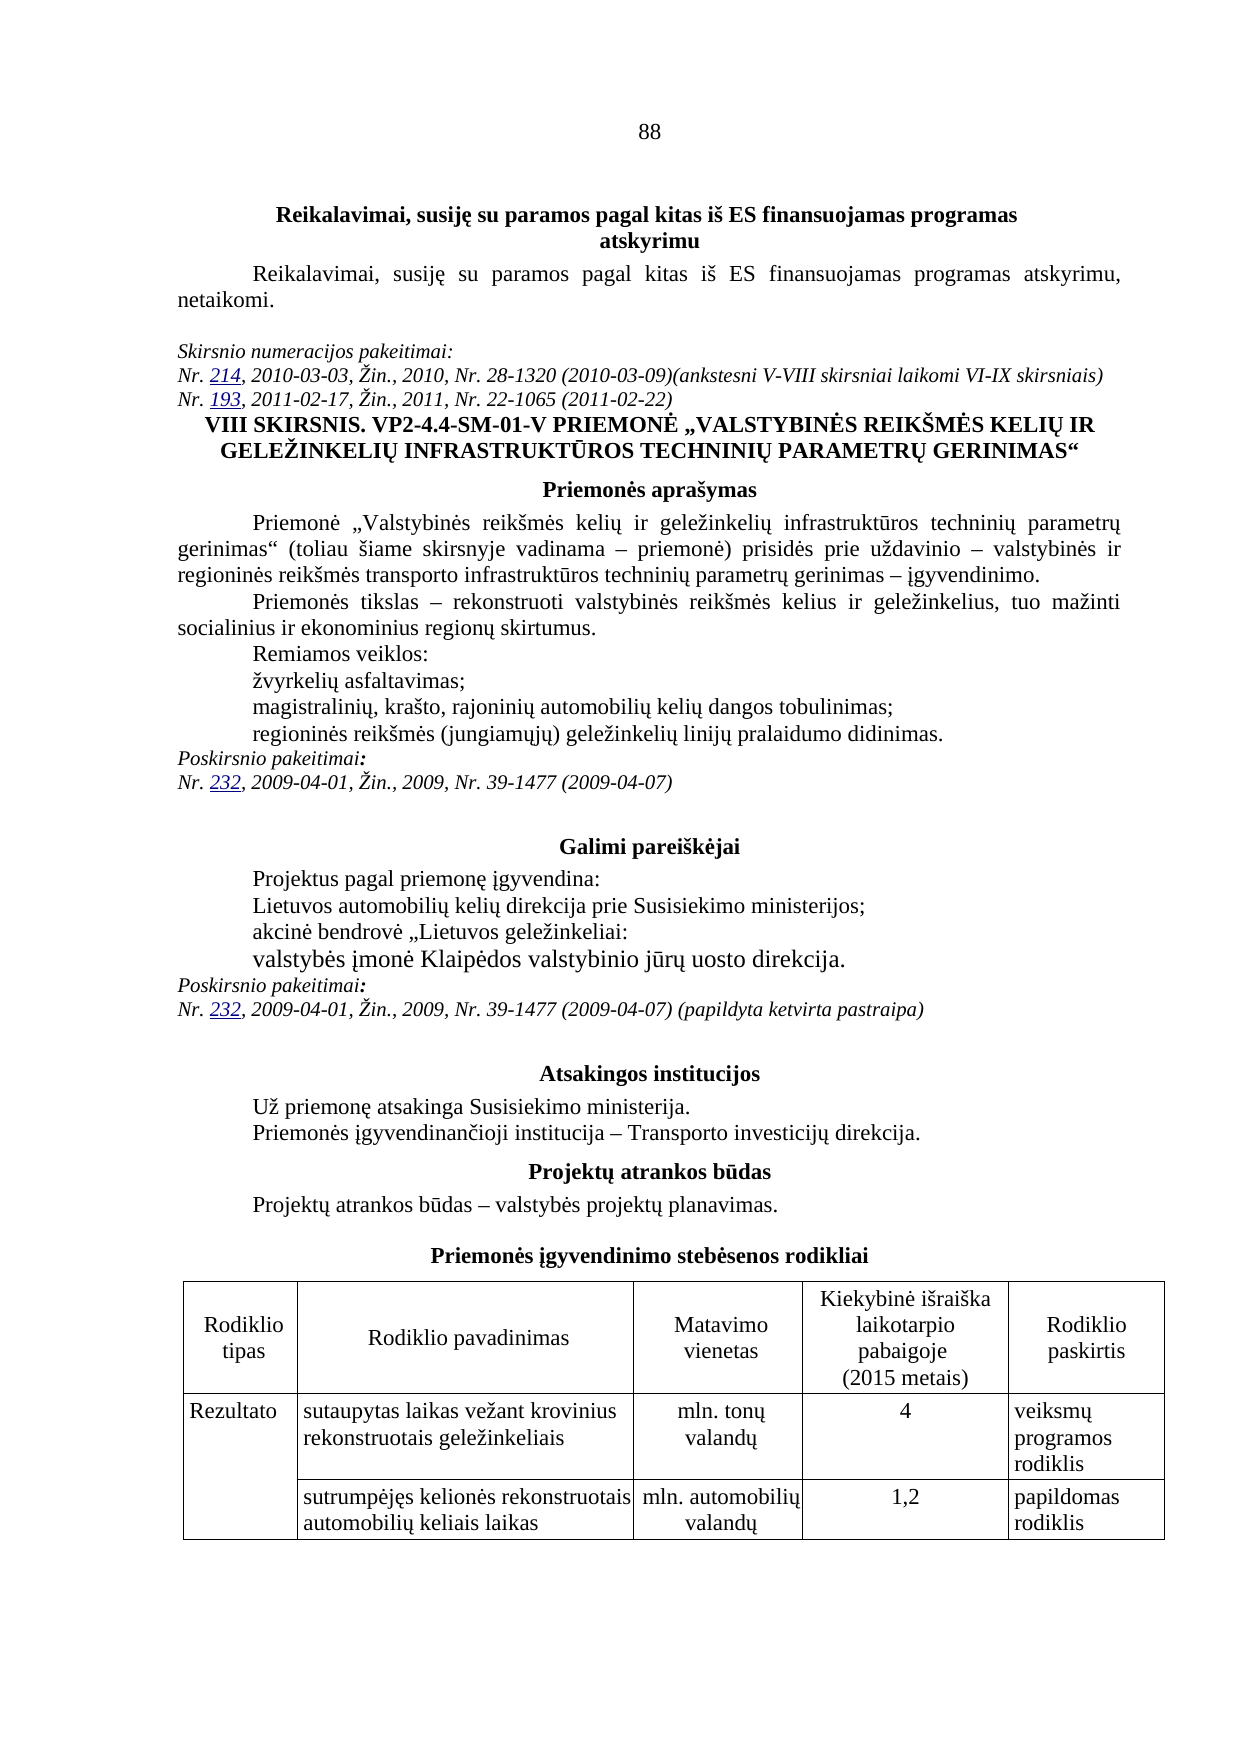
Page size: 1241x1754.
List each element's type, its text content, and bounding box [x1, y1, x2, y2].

text Priemonės tikslas – rekonstruoti valstybinės reikšmės kelius ir geležinkelius, tuo mažinti socialinius ir ekonominius regionų skirtumus. [177, 588, 1122, 641]
text regioninės reikšmės (jungiamųjų) geležinkelių linijų pralaidumo didinimas. [177, 719, 1122, 746]
table_header Rodiklio pavadinimas [298, 1282, 633, 1393]
text Nr. 214, 2010-03-03, Žin., 2010, Nr. 28-1320 (2010-03-09)(ankstesni V-VIII skirsniai laikomi VI-IX skirsniais) [177, 363, 1122, 387]
text Remiamos veiklos: [177, 641, 1122, 667]
subtitle Poskirsnio pakeitimai: [177, 746, 1122, 770]
table_header Rodiklio tipas [184, 1282, 297, 1393]
text Atsakingos institucijos [177, 1060, 1122, 1087]
subtitle Poskirsnio pakeitimai: [177, 973, 1122, 997]
text valstybės įmonė Klaipėdos valstybinio jūrų uosto direkcija. [177, 944, 1122, 973]
table_cell 1,2 [803, 1480, 1008, 1539]
text Nr. 232, 2009-04-01, Žin., 2009, Nr. 39-1477 (2009-04-07) [177, 770, 1122, 794]
table_cell mln. automobilių valandų [634, 1480, 802, 1539]
text Projektų atrankos būdas [177, 1158, 1122, 1184]
table_cell sutaupytas laikas vežant krovinius rekonstruotais geležinkeliais [298, 1394, 633, 1479]
text magistralinių, krašto, rajoninių automobilių kelių dangos tobulinimas; [177, 693, 1122, 719]
table_cell papildomas rodiklis [1009, 1480, 1164, 1539]
table_header Kiekybinė išraiška laikotarpio pabaigoje (2015 metais) [803, 1282, 1008, 1393]
table_header Matavimo vienetas [634, 1282, 802, 1393]
text Už priemonę atsakinga Susisiekimo ministerija. [177, 1093, 1122, 1119]
text Priemonės įgyvendinančioji institucija – Transporto investicijų direkcija. [177, 1119, 1122, 1146]
text Skirsnio numeracijos pakeitimai: [177, 339, 1122, 363]
text Projektus pagal priemonę įgyvendina: [177, 866, 1122, 892]
table_cell mln. tonų valandų [634, 1394, 802, 1479]
text Priemonės aprašymas [177, 476, 1122, 502]
text Projektų atrankos būdas – valstybės projektų planavimas. [177, 1191, 1122, 1217]
text Reikalavimai, susiję su paramos pagal kitas iš ES finansuojamas programas atskyrimu [177, 201, 1122, 253]
table_cell Rezultato [184, 1394, 297, 1539]
text Nr. 232, 2009-04-01, Žin., 2009, Nr. 39-1477 (2009-04-07) (papildyta ketvirta pastraipa) [177, 997, 1122, 1021]
table_cell sutrumpėjęs kelionės rekonstruotais automobilių keliais laikas [298, 1480, 633, 1539]
text žvyrkelių asfaltavimas; [177, 667, 1122, 693]
text Lietuvos automobilių kelių direkcija prie Susisiekimo ministerijos; [177, 892, 1122, 918]
table_header Rodiklio paskirtis [1009, 1282, 1164, 1393]
text Reikalavimai, susiję su paramos pagal kitas iš ES finansuojamas programas atskyrimu, netaikomi. [177, 260, 1122, 312]
text akcinė bendrovė „Lietuvos geležinkeliai: [177, 918, 1122, 944]
subtitle VIII SKIRSNIS. VP2-4.4-SM-01-V priemonė „VALSTYBINĖS REIKŠMĖS KELIŲ IR GELEŽINKELIŲ INFRASTRUKTŪROS TECHNINIŲ PARAMETRŲ GERINIMAS“ [177, 411, 1122, 464]
text Priemonė „Valstybinės reikšmės kelių ir geležinkelių infrastruktūros techninių parametrų gerinimas“ (toliau šiame skirsnyje vadinama – priemonė) prisidės prie uždavinio – valstybinės ir regioninės reikšmės transporto infrastruktūros techninių parametrų gerinimas – įgyvendinimo. [177, 509, 1122, 588]
text Priemonės įgyvendinimo stebėsenos rodikliai [177, 1242, 1122, 1268]
table_cell veiksmų programos rodiklis [1009, 1394, 1164, 1479]
text Galimi pareiškėjai [177, 833, 1122, 859]
table_cell 4 [803, 1394, 1008, 1479]
text Nr. 193, 2011-02-17, Žin., 2011, Nr. 22-1065 (2011-02-22) [177, 387, 1122, 411]
